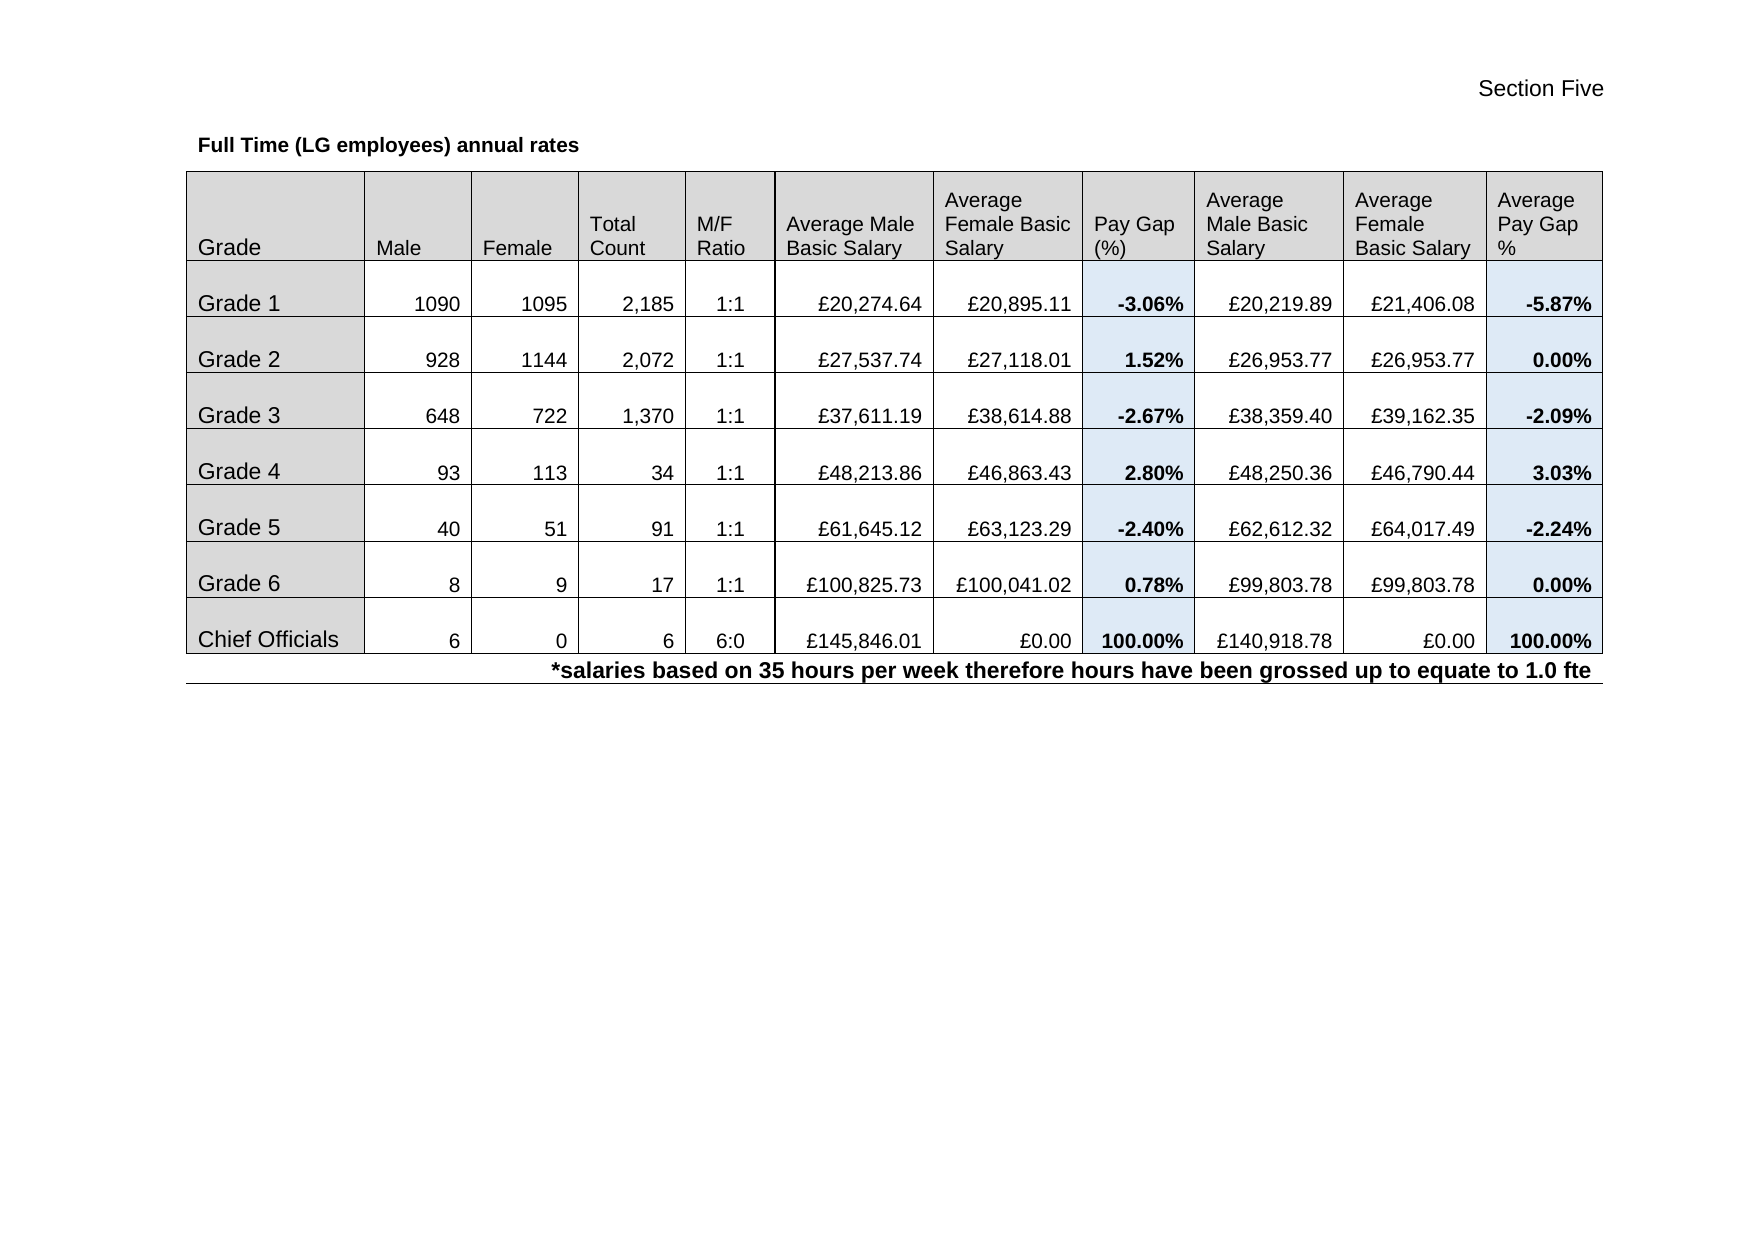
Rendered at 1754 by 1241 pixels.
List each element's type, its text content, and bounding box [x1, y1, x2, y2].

table_cell £0.00 [1344, 598, 1486, 653]
table_cell Grade 6 [187, 542, 364, 597]
table_cell £20,895.11 [934, 261, 1082, 316]
table_header [775, 118, 1083, 171]
table_cell Grade [187, 172, 364, 260]
table_cell 93 [365, 429, 471, 484]
table_cell £20,219.89 [1195, 261, 1343, 316]
table_cell Total Count [579, 172, 685, 260]
table_cell 1:1 [686, 373, 774, 428]
table_cell £46,790.44 [1344, 429, 1486, 484]
table_cell Average Pay Gap % [1487, 172, 1602, 260]
table_cell 17 [579, 542, 685, 597]
table_cell 648 [365, 373, 471, 428]
table_cell Grade 3 [187, 373, 364, 428]
table_cell 34 [579, 429, 685, 484]
table_cell -2.40% [1083, 485, 1194, 541]
table_cell 6:0 [686, 598, 774, 653]
table_cell 2,185 [579, 261, 685, 316]
table_cell -5.87% [1487, 261, 1602, 316]
table_cell 100.00% [1487, 598, 1602, 653]
table_cell £100,825.73 [776, 542, 933, 597]
table_cell Grade 4 [187, 429, 364, 484]
table_cell £48,213.86 [776, 429, 933, 484]
table_cell 1:1 [686, 261, 774, 316]
table_cell Chief Officials [187, 598, 364, 653]
table_header [1486, 118, 1603, 171]
table_cell Grade 2 [187, 317, 364, 372]
table_cell 1:1 [686, 485, 774, 541]
table_cell 1:1 [686, 429, 774, 484]
table_cell £99,803.78 [1344, 542, 1486, 597]
table_cell £63,123.29 [934, 485, 1082, 541]
table_cell 2,072 [579, 317, 685, 372]
table_cell 3.03% [1487, 429, 1602, 484]
table_cell £38,614.88 [934, 373, 1082, 428]
table_cell -2.09% [1487, 373, 1602, 428]
table_cell -2.67% [1083, 373, 1194, 428]
table_cell £27,537.74 [776, 317, 933, 372]
table_cell 6 [365, 598, 471, 653]
table_cell £46,863.43 [934, 429, 1082, 484]
table_cell 100.00% [1083, 598, 1194, 653]
table_cell £99,803.78 [1195, 542, 1343, 597]
table_cell Pay Gap (%) [1083, 172, 1194, 260]
table_cell Average Male Basic Salary [1195, 172, 1343, 260]
table_cell 1:1 [686, 542, 774, 597]
table_cell £0.00 [934, 598, 1082, 653]
table_cell -3.06% [1083, 261, 1194, 316]
table_cell £140,918.78 [1195, 598, 1343, 653]
table_cell Male [365, 172, 471, 260]
table_cell Grade 5 [187, 485, 364, 541]
table_cell 0.78% [1083, 542, 1194, 597]
table_cell £37,611.19 [776, 373, 933, 428]
table_cell 1090 [365, 261, 471, 316]
table_cell Average Male Basic Salary [776, 172, 933, 260]
table_cell £38,359.40 [1195, 373, 1343, 428]
table_cell 928 [365, 317, 471, 372]
table_cell £26,953.77 [1344, 317, 1486, 372]
table_cell Average Female Basic Salary [934, 172, 1082, 260]
table_cell £100,041.02 [934, 542, 1082, 597]
table_cell 1:1 [686, 317, 774, 372]
table_cell 6 [579, 598, 685, 653]
table_header [1195, 118, 1357, 171]
table_cell 1.52% [1083, 317, 1194, 372]
table_header Full Time (LG employees) annual rates [186, 118, 775, 171]
table_cell Grade 1 [187, 261, 364, 316]
table_cell M/F Ratio [686, 172, 774, 260]
table_cell 8 [365, 542, 471, 597]
table_cell 113 [472, 429, 578, 484]
table_cell 0.00% [1487, 542, 1602, 597]
table_cell £145,846.01 [776, 598, 933, 653]
table_cell 0 [472, 598, 578, 653]
table_cell £62,612.32 [1195, 485, 1343, 541]
table_cell £64,017.49 [1344, 485, 1486, 541]
table_cell 1144 [472, 317, 578, 372]
table_cell -2.24% [1487, 485, 1602, 541]
table_cell 1095 [472, 261, 578, 316]
table_cell £21,406.08 [1344, 261, 1486, 316]
table_cell 51 [472, 485, 578, 541]
table_cell £48,250.36 [1195, 429, 1343, 484]
table_cell 9 [472, 542, 578, 597]
table_cell £39,162.35 [1344, 373, 1486, 428]
table_cell 91 [579, 485, 685, 541]
table_cell *salaries based on 35 hours per week therefore hours have been grossed up to equate to 1.0 fte [186, 654, 1603, 683]
table_cell Female [472, 172, 578, 260]
table_cell 0.00% [1487, 317, 1602, 372]
table_cell 1,370 [579, 373, 685, 428]
table_cell 2.80% [1083, 429, 1194, 484]
table_cell Average Female Basic Salary [1344, 172, 1486, 260]
table_header [1083, 118, 1195, 171]
table_header [1357, 118, 1486, 171]
table_cell [186, 684, 1603, 713]
table_cell £20,274.64 [776, 261, 933, 316]
table_cell 722 [472, 373, 578, 428]
table_cell £26,953.77 [1195, 317, 1343, 372]
table_cell 40 [365, 485, 471, 541]
table_cell £27,118.01 [934, 317, 1082, 372]
table_cell £61,645.12 [776, 485, 933, 541]
